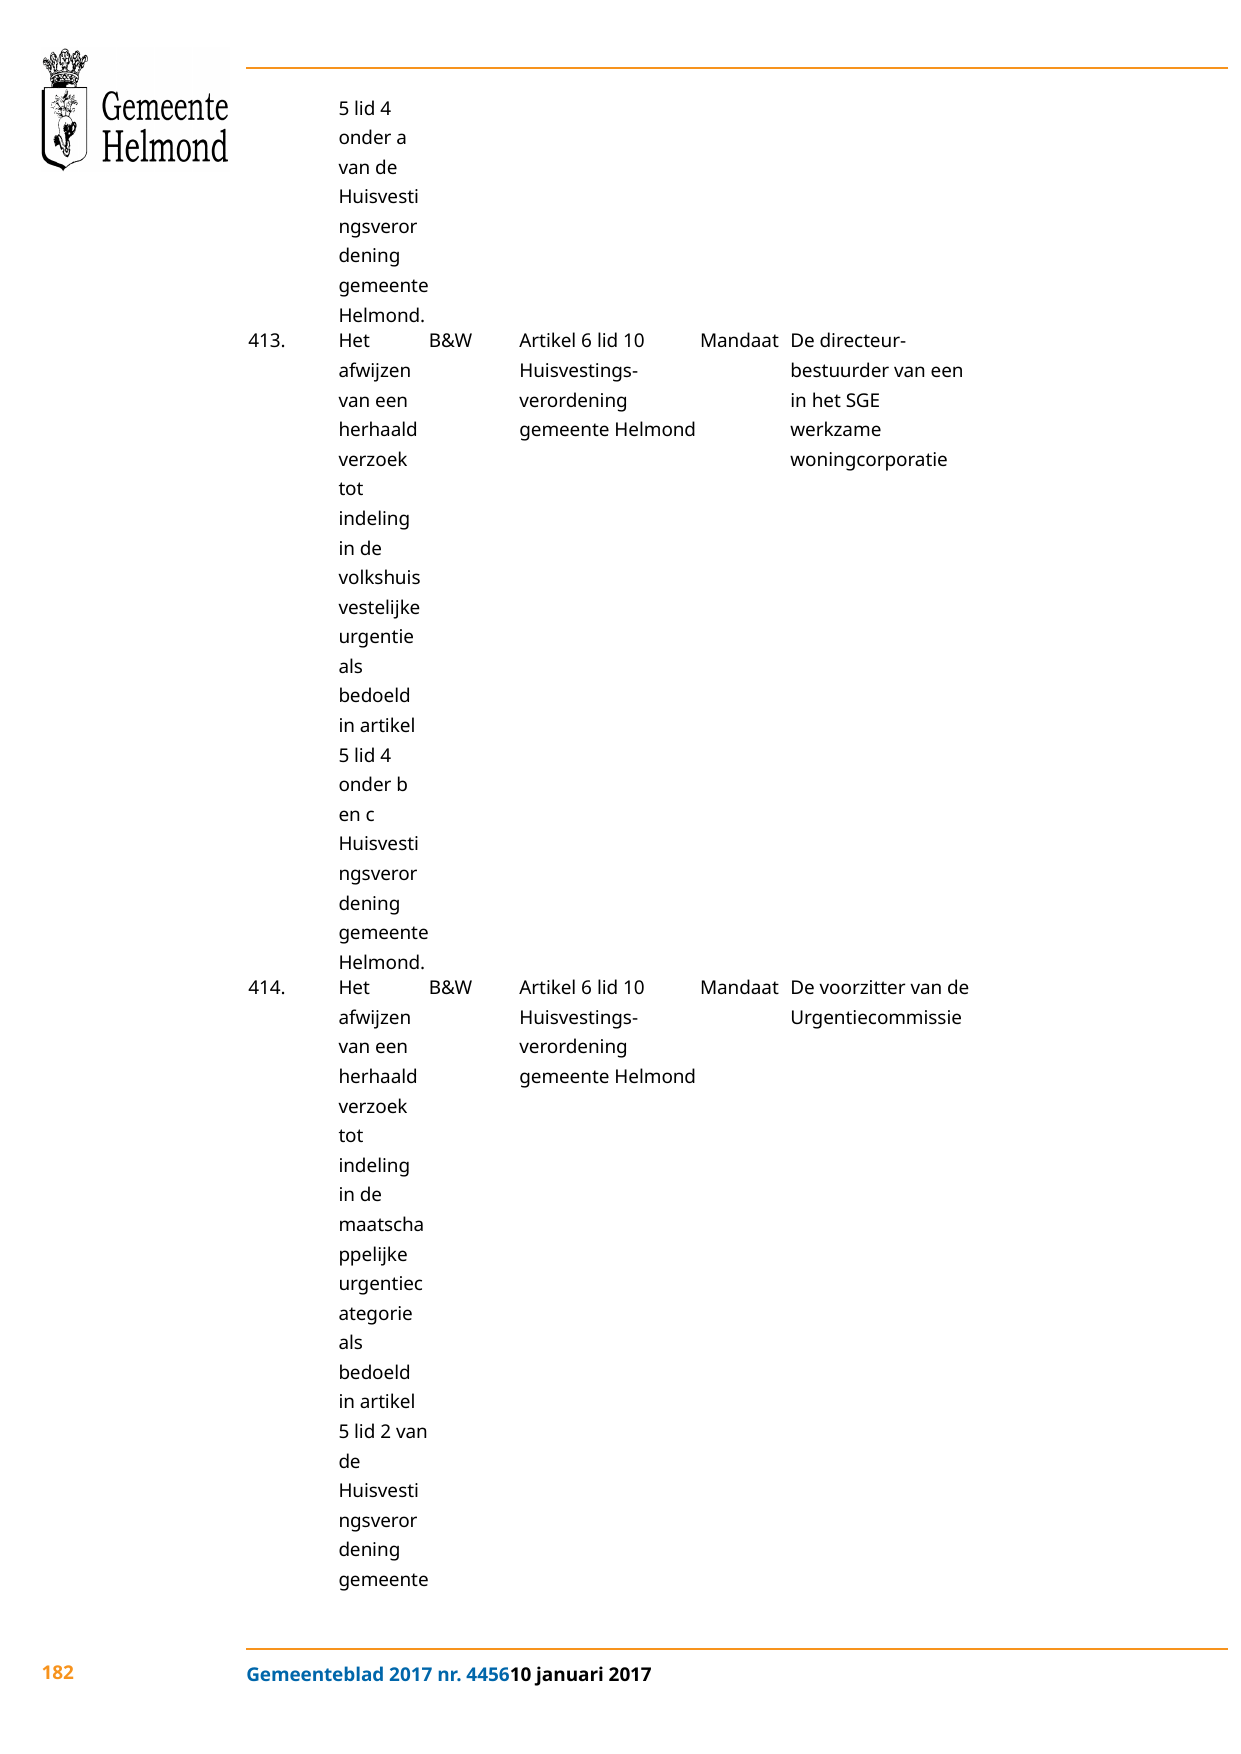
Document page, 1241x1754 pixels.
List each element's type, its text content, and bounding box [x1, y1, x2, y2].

table_cell De voorzitter van de Urgentiecommissie [790, 975, 971, 1592]
table_cell [700, 95, 790, 328]
table_cell Het afwijzen van een herhaald verzoek tot indeling in de volkshuisvestelijke urgentie als bedoeld in artikel 5 lid 4 onder b en c Huisvestingsverordening gemeente Helmond. [338, 328, 429, 974]
table_cell Artikel 6 lid 10 Huisvestings-verordening gemeente Helmond [519, 975, 700, 1592]
table_cell [248, 95, 338, 328]
table_cell 414. [248, 975, 338, 1592]
table_cell B&W [429, 975, 519, 1592]
table_cell B&W [429, 328, 519, 974]
table_cell Het afwijzen van een herhaald verzoek tot indeling in de maatschappelijke urgentiecategorie als bedoeld in artikel 5 lid 2 van de Huisvestingsverordening gemeente [338, 975, 429, 1592]
table_cell [429, 95, 519, 328]
table_cell De directeur- bestuurder van een in het SGE werkzame woningcorporatie [790, 328, 971, 974]
table_cell Mandaat [700, 328, 790, 974]
table_cell 413. [248, 328, 338, 974]
table_cell [971, 95, 1061, 328]
table_cell [1061, 975, 1152, 1592]
table_cell [1061, 328, 1152, 974]
table_cell [971, 328, 1061, 974]
table_cell [971, 975, 1061, 1592]
picture [41, 47, 231, 172]
table_cell Artikel 6 lid 10 Huisvestings-verordening gemeente Helmond [519, 328, 700, 974]
table_cell 5 lid 4 onder a van de Huisvestingsverordening gemeente Helmond. [338, 95, 429, 328]
table_cell Mandaat [700, 975, 790, 1592]
table_cell [1061, 95, 1152, 328]
table_cell [790, 95, 971, 328]
table_cell [519, 95, 700, 328]
